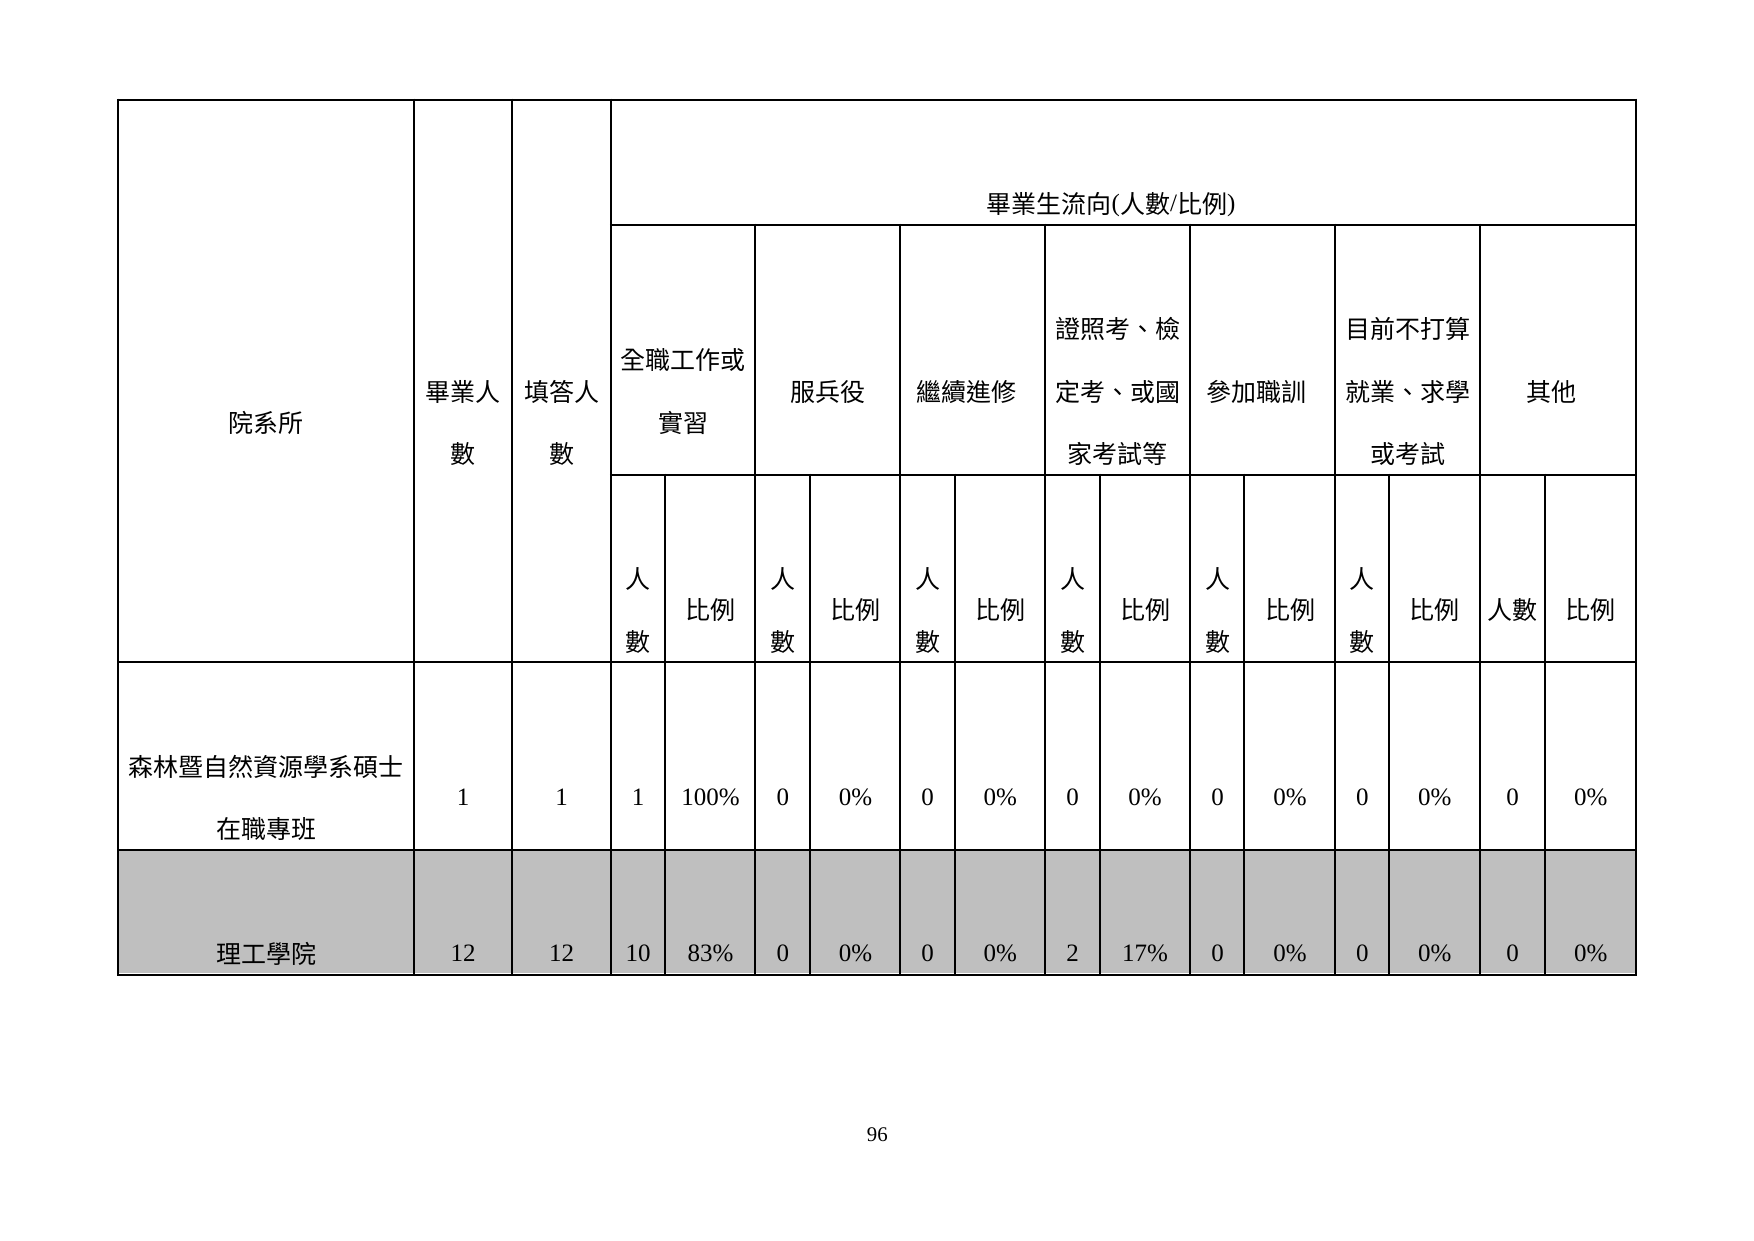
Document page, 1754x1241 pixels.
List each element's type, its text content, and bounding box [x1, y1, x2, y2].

table_cell 人數 [1046, 476, 1099, 661]
table_cell 0 [1191, 851, 1243, 973]
table_cell 森林暨自然資源學系碩士在職專班 [119, 663, 413, 848]
table_cell 比例 [811, 476, 899, 661]
table_cell 0% [1245, 851, 1334, 973]
table_cell 0% [1245, 663, 1334, 848]
table_cell 1 [415, 663, 511, 848]
table_cell 人數 [612, 476, 664, 661]
table_cell 人數 [1191, 476, 1243, 661]
table_cell 理工學院 [119, 851, 413, 973]
table_cell 目前不打算就業、求學或考試 [1336, 226, 1479, 473]
table_cell 0 [901, 663, 954, 848]
table_cell 10 [612, 851, 664, 973]
table_cell 17% [1101, 851, 1189, 973]
table_cell 83% [666, 851, 754, 973]
table_cell 比例 [1390, 476, 1479, 661]
table_cell 12 [513, 851, 610, 973]
table_cell 0% [956, 663, 1044, 848]
table_cell 0% [1390, 663, 1479, 848]
table_header 院系所 [119, 101, 413, 661]
table_cell 1 [612, 663, 664, 848]
table_cell 0 [756, 851, 809, 973]
table_cell 比例 [1245, 476, 1334, 661]
table_cell 0 [756, 663, 809, 848]
table_cell 0% [1101, 663, 1189, 848]
table_header 畢業人數 [415, 101, 511, 661]
table_cell 2 [1046, 851, 1099, 973]
table_cell 0% [811, 851, 899, 973]
table_header 填答人數 [513, 101, 610, 661]
table_cell 人數 [1336, 476, 1388, 661]
table_cell 0% [1390, 851, 1479, 973]
table_cell 繼續進修 [901, 226, 1044, 473]
table_cell 人數 [1481, 476, 1544, 661]
table_cell 證照考、檢定考、或國家考試等 [1046, 226, 1189, 473]
table_cell 參加職訓 [1191, 226, 1334, 473]
table_cell 其他 [1481, 226, 1635, 473]
table_cell 比例 [956, 476, 1044, 661]
table_cell 全職工作或實習 [612, 226, 754, 473]
table_cell 比例 [1101, 476, 1189, 661]
table_cell 服兵役 [756, 226, 899, 473]
table_cell 0 [1191, 663, 1243, 848]
table_cell 比例 [666, 476, 754, 661]
table_cell 0% [1546, 851, 1635, 973]
table_cell 人數 [901, 476, 954, 661]
table_cell 0 [1481, 663, 1544, 848]
table_cell 0% [1546, 663, 1635, 848]
table_cell 0 [1046, 663, 1099, 848]
table_cell 100% [666, 663, 754, 848]
table_cell 1 [513, 663, 610, 848]
table_cell 0 [1336, 851, 1388, 973]
table_cell 0% [956, 851, 1044, 973]
table_cell 比例 [1546, 476, 1635, 661]
table_cell 0 [901, 851, 954, 973]
table_header 畢業生流向(人數/比例) [612, 101, 1635, 223]
table_cell 0% [811, 663, 899, 848]
table_cell 12 [415, 851, 511, 973]
table_cell 人數 [756, 476, 809, 661]
table_cell 0 [1481, 851, 1544, 973]
table_cell 0 [1336, 663, 1388, 848]
